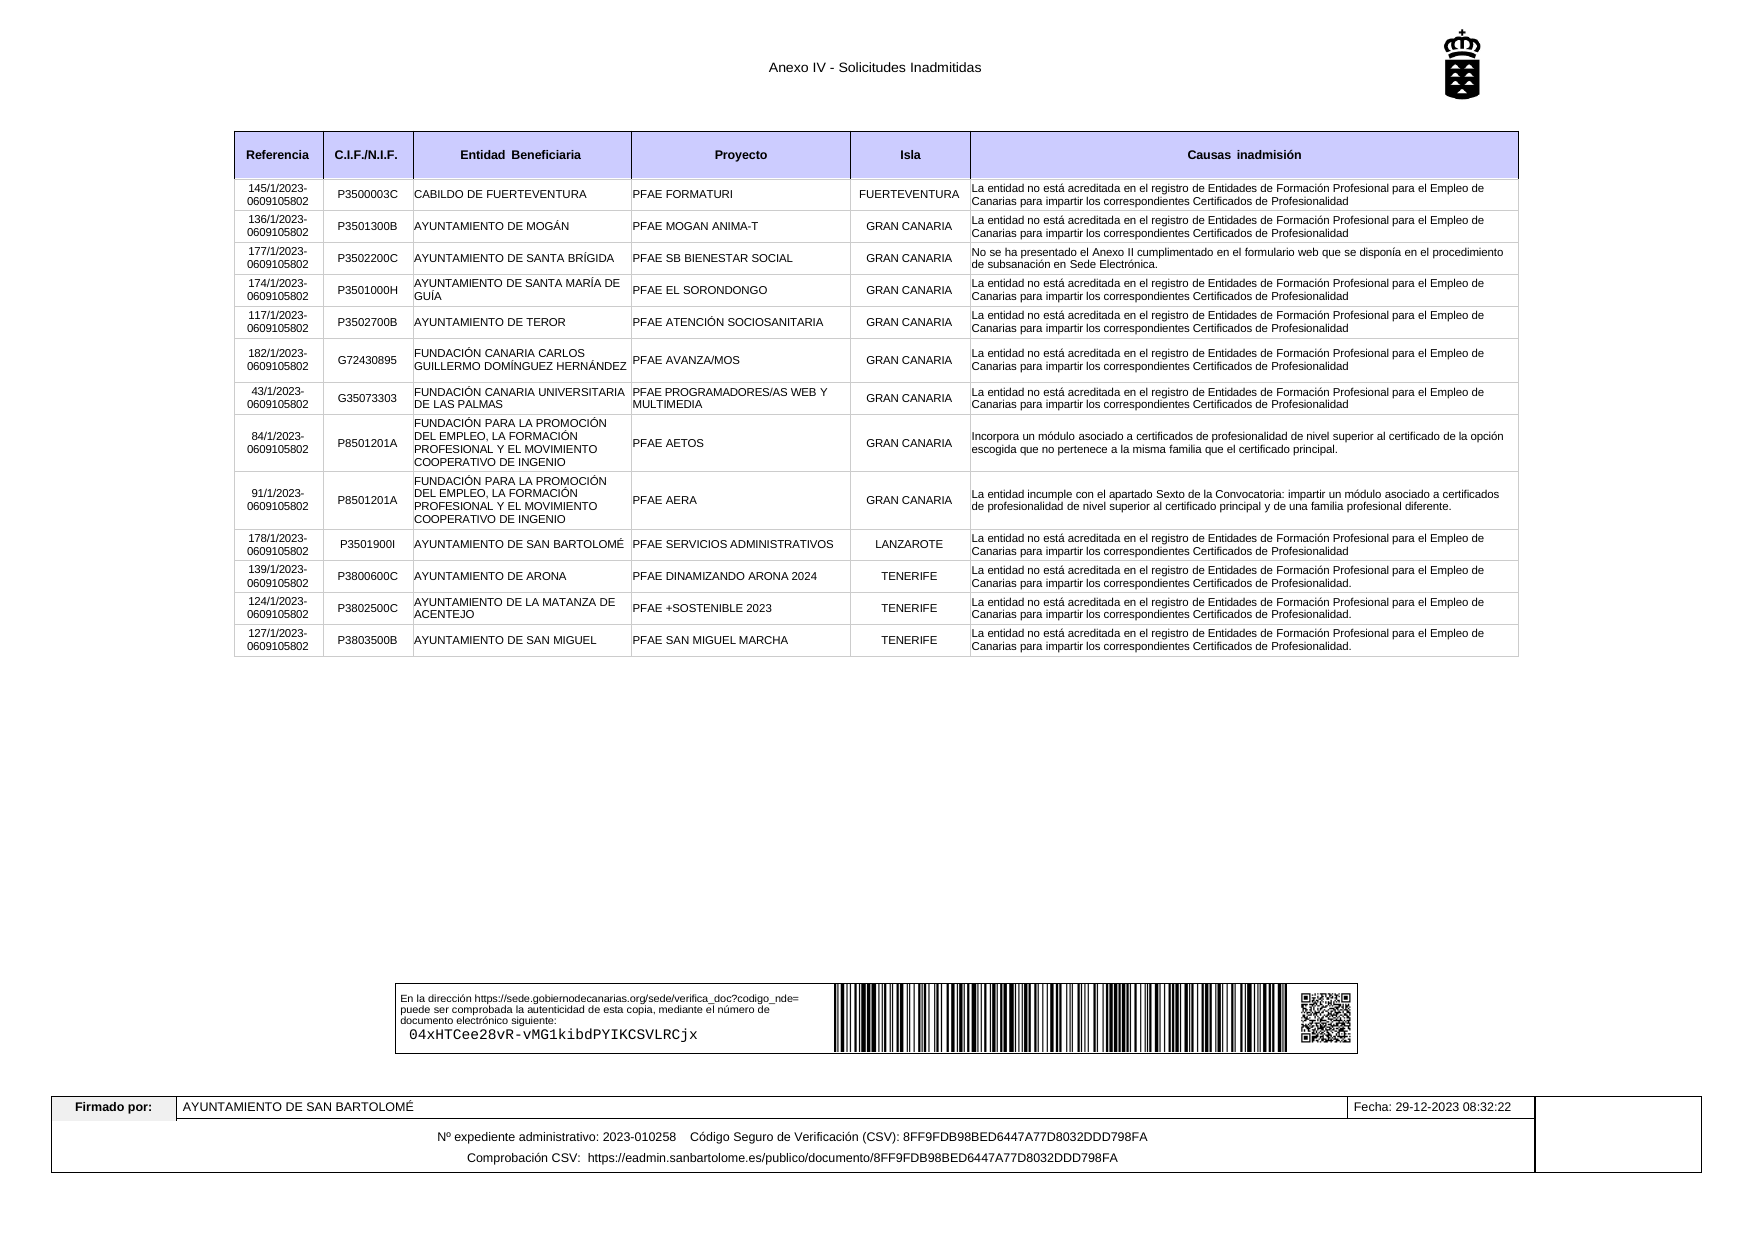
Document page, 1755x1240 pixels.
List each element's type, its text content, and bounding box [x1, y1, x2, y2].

table_cell PFAE SB BIENESTAR SOCIAL [632, 243, 850, 274]
table_header Fecha: 29-12-2023 08:32:22 [1348, 1097, 1534, 1118]
table_header Referencia [235, 132, 323, 178]
table_cell FUNDACIÓN CANARIA CARLOS GUILLERMO DOMÍNGUEZ HERNÁNDEZ [414, 339, 631, 382]
table_cell P3502200C [324, 243, 413, 274]
table_cell 43/1/2023- 0609105802 [235, 383, 323, 414]
table_cell AYUNTAMIENTO DE LA MATANZA DE ACENTEJO [414, 593, 631, 624]
table_cell P3501000H [324, 275, 413, 306]
table_cell 178/1/2023- 0609105802 [235, 530, 323, 560]
table_cell PFAE SAN MIGUEL MARCHA [632, 625, 850, 656]
table_cell 84/1/2023- 0609105802 [235, 415, 323, 471]
table_cell 136/1/2023- 0609105802 [235, 211, 323, 242]
table_cell AYUNTAMIENTO DE ARONA [414, 561, 631, 592]
table_cell 124/1/2023- 0609105802 [235, 593, 323, 624]
table_cell AYUNTAMIENTO DE SANTA MARÍA DE GUÍA [414, 275, 631, 306]
table_cell GRAN CANARIA [851, 243, 970, 274]
table_cell FUERTEVENTURA [851, 180, 970, 210]
table_cell La entidad no está acreditada en el registro de Entidades de Formación Profesional para el Empleo de Canarias para impartir los correspondientes Certificados de Profesionalidad. [971, 593, 1518, 624]
table_cell AYUNTAMIENTO DE SAN BARTOLOMÉ [414, 530, 631, 560]
table_cell La entidad no está acreditada en el registro de Entidades de Formación Profesional para el Empleo de Canarias para impartir los correspondientes Certificados de Profesionalidad [971, 339, 1518, 382]
table_cell La entidad no está acreditada en el registro de Entidades de Formación Profesional para el Empleo de Canarias para impartir los correspondientes Certificados de Profesionalidad [971, 307, 1518, 337]
table_cell No se ha presentado el Anexo II cumplimentado en el formulario web que se disponía en el procedimiento de subsanación en Sede Electrónica. [971, 243, 1518, 274]
table_cell TENERIFE [851, 593, 970, 624]
table_cell GRAN CANARIA [851, 211, 970, 242]
table_header Causas inadmisión [971, 132, 1518, 178]
table_cell PFAE AVANZA/MOS [632, 339, 850, 382]
table_cell PFAE DINAMIZANDO ARONA 2024 [632, 561, 850, 592]
table_cell GRAN CANARIA [851, 472, 970, 528]
table_cell G35073303 [324, 383, 413, 414]
table_header Firmado por: [52, 1097, 176, 1118]
table_cell PFAE AETOS [632, 415, 850, 471]
table_cell Incorpora un módulo asociado a certificados de profesionalidad de nivel superior al certificado de la opción escogida que no pertenece a la misma familia que el certificado principal. [971, 415, 1518, 471]
table_cell 145/1/2023- 0609105802 [235, 180, 323, 210]
table_header [1536, 1097, 1701, 1172]
table_cell 91/1/2023- 0609105802 [235, 472, 323, 528]
table_cell FUNDACIÓN CANARIA UNIVERSITARIA DE LAS PALMAS [414, 383, 631, 414]
table_cell AYUNTAMIENTO DE SAN MIGUEL [414, 625, 631, 656]
table_cell La entidad no está acreditada en el registro de Entidades de Formación Profesional para el Empleo de Canarias para impartir los correspondientes Certificados de Profesionalidad. [971, 561, 1518, 592]
table_cell TENERIFE [851, 561, 970, 592]
table_cell La entidad incumple con el apartado Sexto de la Convocatoria: impartir un módulo asociado a certificados de profesionalidad de nivel superior al certificado principal y de una familia profesional diferente. [971, 472, 1518, 528]
table_cell GRAN CANARIA [851, 339, 970, 382]
table_cell GRAN CANARIA [851, 415, 970, 471]
table_cell P3500003C [324, 180, 413, 210]
table_header Isla [851, 132, 970, 178]
table_cell AYUNTAMIENTO DE SANTA BRÍGIDA [414, 243, 631, 274]
table_cell PFAE AERA [632, 472, 850, 528]
table_cell GRAN CANARIA [851, 275, 970, 306]
table_cell TENERIFE [851, 625, 970, 656]
table_cell P3802500C [324, 593, 413, 624]
table_cell La entidad no está acreditada en el registro de Entidades de Formación Profesional para el Empleo de Canarias para impartir los correspondientes Certificados de Profesionalidad. [971, 625, 1518, 656]
table_cell P3803500B [324, 625, 413, 656]
table_cell PFAE SERVICIOS ADMINISTRATIVOS [632, 530, 850, 560]
table_cell FUNDACIÓN PARA LA PROMOCIÓN DEL EMPLEO, LA FORMACIÓN PROFESIONAL Y EL MOVIMIENTO COOPERATIVO DE INGENIO [414, 415, 631, 471]
table_header Proyecto [632, 132, 850, 178]
table_header Entidad Beneficiaria [414, 132, 631, 178]
table_cell PFAE +SOSTENIBLE 2023 [632, 593, 850, 624]
table_cell La entidad no está acreditada en el registro de Entidades de Formación Profesional para el Empleo de Canarias para impartir los correspondientes Certificados de Profesionalidad [971, 530, 1518, 560]
table_cell GRAN CANARIA [851, 383, 970, 414]
table_cell P3501900I [324, 530, 413, 560]
table_cell PFAE ATENCIÓN SOCIOSANITARIA [632, 307, 850, 337]
table_cell Nº expediente administrativo: 2023-010258 Código Seguro de Verificación (CSV): 8FF9FDB98BED6447A77D8032DDD798FA Comprobación CSV: https://eadmin.sanbartolome.es/publico/documento/8FF9FDB98BED6447A77D8032DDD798FA [52, 1119, 1534, 1172]
table_cell PFAE FORMATURI [632, 180, 850, 210]
table_cell P8501201A [324, 415, 413, 471]
table_header C.I.F./N.I.F. [324, 132, 413, 178]
table_cell P8501201A [324, 472, 413, 528]
table_cell 127/1/2023- 0609105802 [235, 625, 323, 656]
table_cell AYUNTAMIENTO DE TEROR [414, 307, 631, 337]
table_cell La entidad no está acreditada en el registro de Entidades de Formación Profesional para el Empleo de Canarias para impartir los correspondientes Certificados de Profesionalidad [971, 383, 1518, 414]
table_cell PFAE PROGRAMADORES/AS WEB Y MULTIMEDIA [632, 383, 850, 414]
table_cell LANZAROTE [851, 530, 970, 560]
table_cell AYUNTAMIENTO DE MOGÁN [414, 211, 631, 242]
table_cell 139/1/2023- 0609105802 [235, 561, 323, 592]
table_header AYUNTAMIENTO DE SAN BARTOLOMÉ [177, 1097, 1347, 1118]
table_cell P3800600C [324, 561, 413, 592]
table_cell 182/1/2023- 0609105802 [235, 339, 323, 382]
table_cell La entidad no está acreditada en el registro de Entidades de Formación Profesional para el Empleo de Canarias para impartir los correspondientes Certificados de Profesionalidad [971, 211, 1518, 242]
table_cell PFAE MOGAN ANIMA-T [632, 211, 850, 242]
table_cell P3501300B [324, 211, 413, 242]
table_cell 177/1/2023- 0609105802 [235, 243, 323, 274]
table_cell GRAN CANARIA [851, 307, 970, 337]
table_cell 117/1/2023- 0609105802 [235, 307, 323, 337]
table_cell G72430895 [324, 339, 413, 382]
table_cell P3502700B [324, 307, 413, 337]
table_cell CABILDO DE FUERTEVENTURA [414, 180, 631, 210]
table_cell PFAE EL SORONDONGO [632, 275, 850, 306]
table_cell La entidad no está acreditada en el registro de Entidades de Formación Profesional para el Empleo de Canarias para impartir los correspondientes Certificados de Profesionalidad [971, 275, 1518, 306]
table_cell FUNDACIÓN PARA LA PROMOCIÓN DEL EMPLEO, LA FORMACIÓN PROFESIONAL Y EL MOVIMIENTO COOPERATIVO DE INGENIO [414, 472, 631, 528]
table_cell La entidad no está acreditada en el registro de Entidades de Formación Profesional para el Empleo de Canarias para impartir los correspondientes Certificados de Profesionalidad [971, 180, 1518, 210]
table_cell 174/1/2023- 0609105802 [235, 275, 323, 306]
